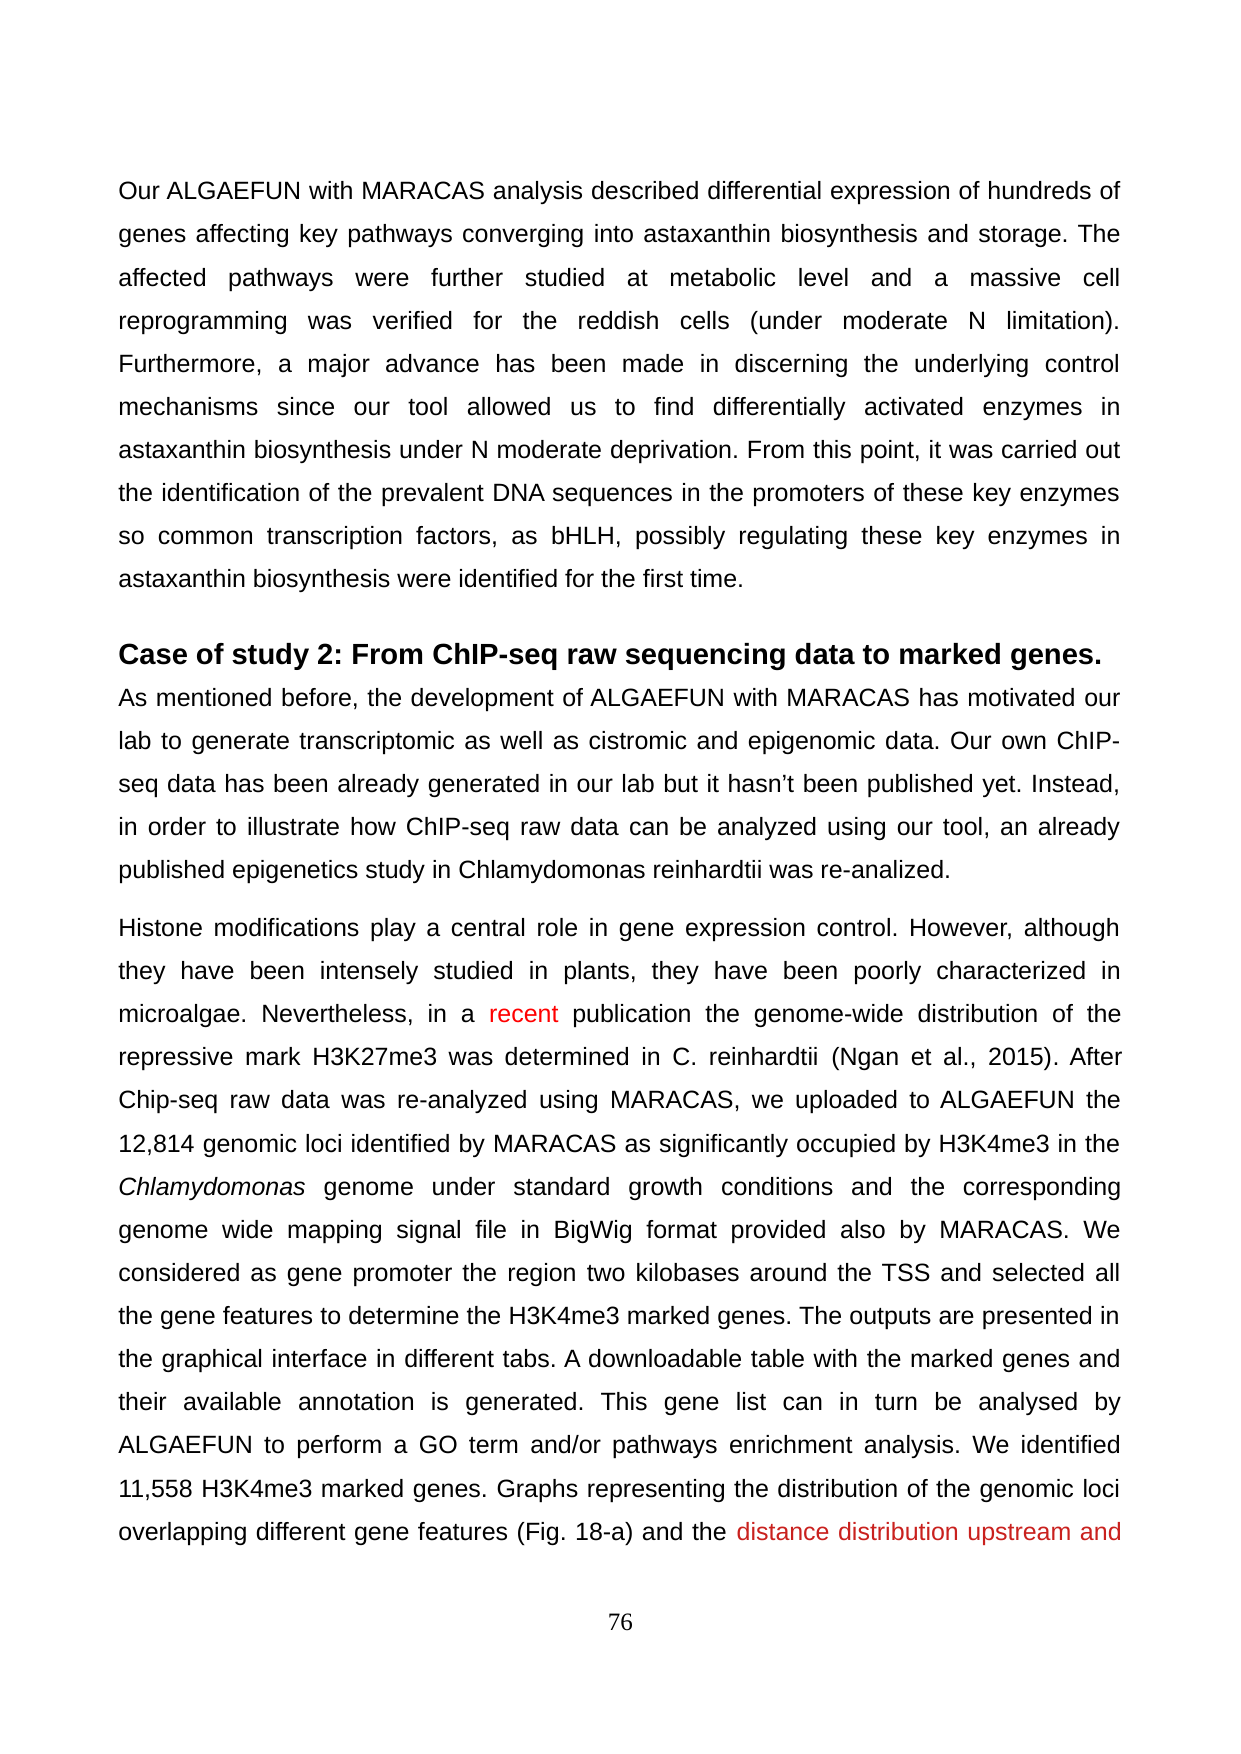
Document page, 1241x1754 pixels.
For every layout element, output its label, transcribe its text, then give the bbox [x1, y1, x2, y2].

text Our ALGAEFUN with MARACAS analysis described differential expression of hundreds of genes affecting key pathways converging into astaxanthin biosynthesis and storage. The affected pathways were further studied at metabolic level and a massive cell reprogramming was verified for the reddish cells (under moderate N limitation). Furthermore, a major advance has been made in discerning the underlying control mechanisms since our tool allowed us to find differentially activated enzymes in astaxanthin biosynthesis under N moderate deprivation. From this point, it was carried out the identification of the prevalent DNA sequences in the promoters of these key enzymes so common transcription factors, as bHLH, possibly regulating these key enzymes in astaxanthin biosynthesis were identified for the first time. [118, 176, 1122, 593]
text As mentioned before, the development of ALGAEFUN with MARACAS has motivated our lab to generate transcriptomic as well as cistromic and epigenomic data. Our own ChIP-seq data has been already generated in our lab but it hasn’t been published yet. Instead, in order to illustrate how ChIP-seq raw data can be analyzed using our tool, an already published epigenetics study in Chlamydomonas reinhardtii was re-analized. [118, 683, 1122, 884]
text Histone modifications play a central role in gene expression control. However, although they have been intensely studied in plants, they have been poorly characterized in microalgae. Nevertheless, in a recent publication the genome-wide distribution of the repressive mark H3K27me3 was determined in C. reinhardtii (Ngan et al., 2015)⁠. After Chip-seq raw data was re-analyzed using MARACAS, we uploaded to ALGAEFUN the 12,814 genomic loci identified by MARACAS as significantly occupied by H3K4me3 in the Chlamydomonas genome under standard growth conditions and the corresponding genome wide mapping signal file in BigWig format provided also by MARACAS. We considered as gene promoter the region two kilobases around the TSS and selected all the gene features to determine the H3K4me3 marked genes. The outputs are presented in the graphical interface in different tabs. A downloadable table with the marked genes and their available annotation is generated. This gene list can in turn be analysed by ALGAEFUN to perform a GO term and/or pathways enrichment analysis. We identified 11,558 H3K4me3 marked genes. Graphs representing the distribution of the genomic loci overlapping different gene features (Fig. 18-a) and the distance distribution upstream and [118, 913, 1122, 1546]
subtitle Case of study 2: From ChIP-seq raw sequencing data to marked genes. [118, 637, 1122, 670]
